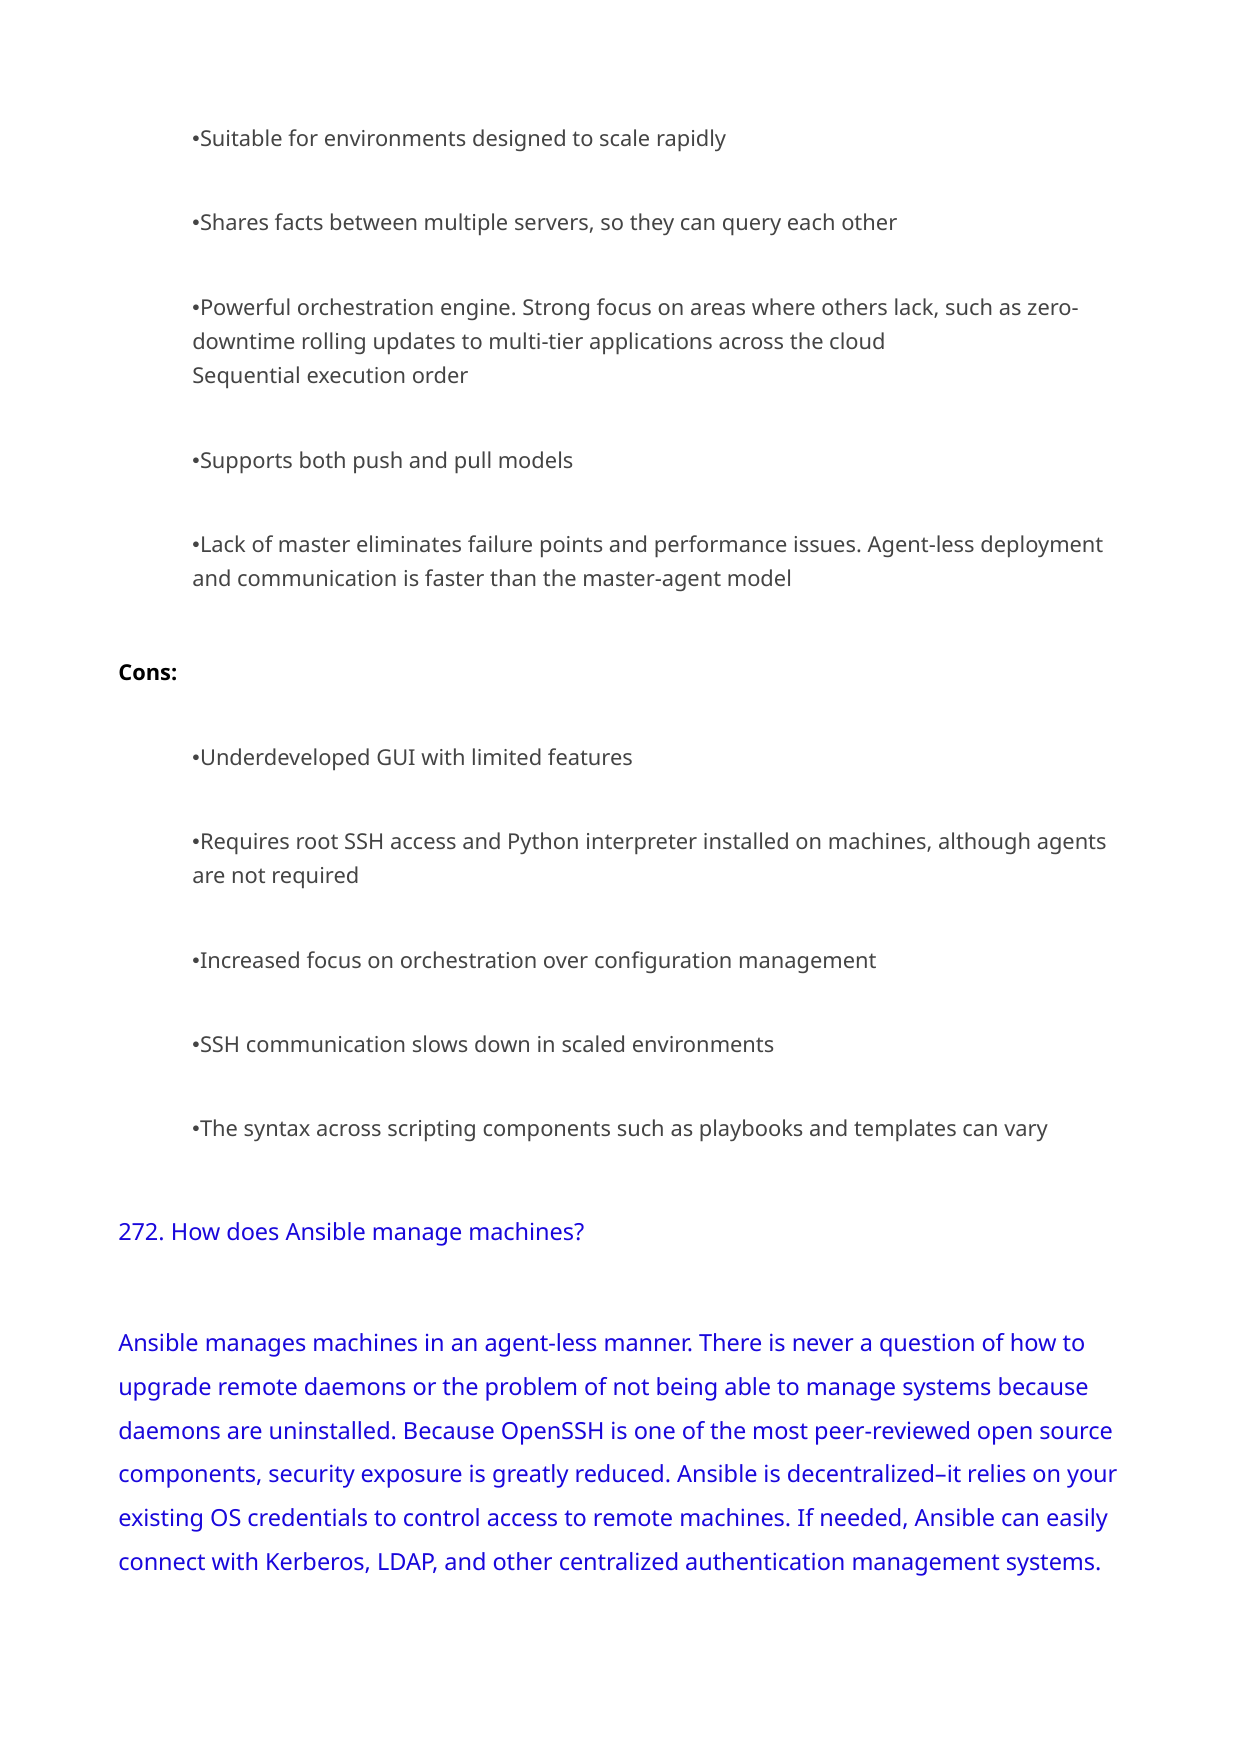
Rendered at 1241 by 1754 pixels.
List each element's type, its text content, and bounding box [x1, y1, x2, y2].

list Lack of master eliminates failure points and performance issues. Agent-less deployment and communication is faster than the master-agent model [118, 524, 1122, 593]
list Supports both push and pull models [118, 440, 1122, 474]
list Requires root SSH access and Python interpreter installed on machines, although agents are not required [118, 821, 1122, 890]
list Shares facts between multiple servers, so they can query each other [118, 202, 1122, 237]
list Underdeveloped GUI with limited features [118, 737, 1122, 771]
text 272. How does Ansible manage machines? [118, 1216, 1122, 1248]
text Ansible manages machines in an agent-less manner. There is never a question of how to upgrade remote daemons or the problem of not being able to manage systems because daemons are uninstalled. Because OpenSSH is one of the most peer-reviewed open source components, security exposure is greatly reduced. Ansible is decentralized–it relies on your existing OS credentials to control access to remote machines. If needed, Ansible can easily connect with Kerberos, LDAP, and other centralized authentication management systems. [118, 1315, 1122, 1577]
list Increased focus on orchestration over configuration management [118, 940, 1122, 974]
list Suitable for environments designed to scale rapidly [118, 118, 1122, 152]
list Powerful orchestration engine. Strong focus on areas where others lack, such as zero- downtime rolling updates to multi-tier applications across the cloud Sequential execution order [118, 287, 1122, 390]
list SSH communication slows down in scaled environments [118, 1024, 1122, 1059]
text Cons: [118, 643, 1122, 687]
list The syntax across scripting components such as playbooks and templates can vary [118, 1109, 1122, 1143]
